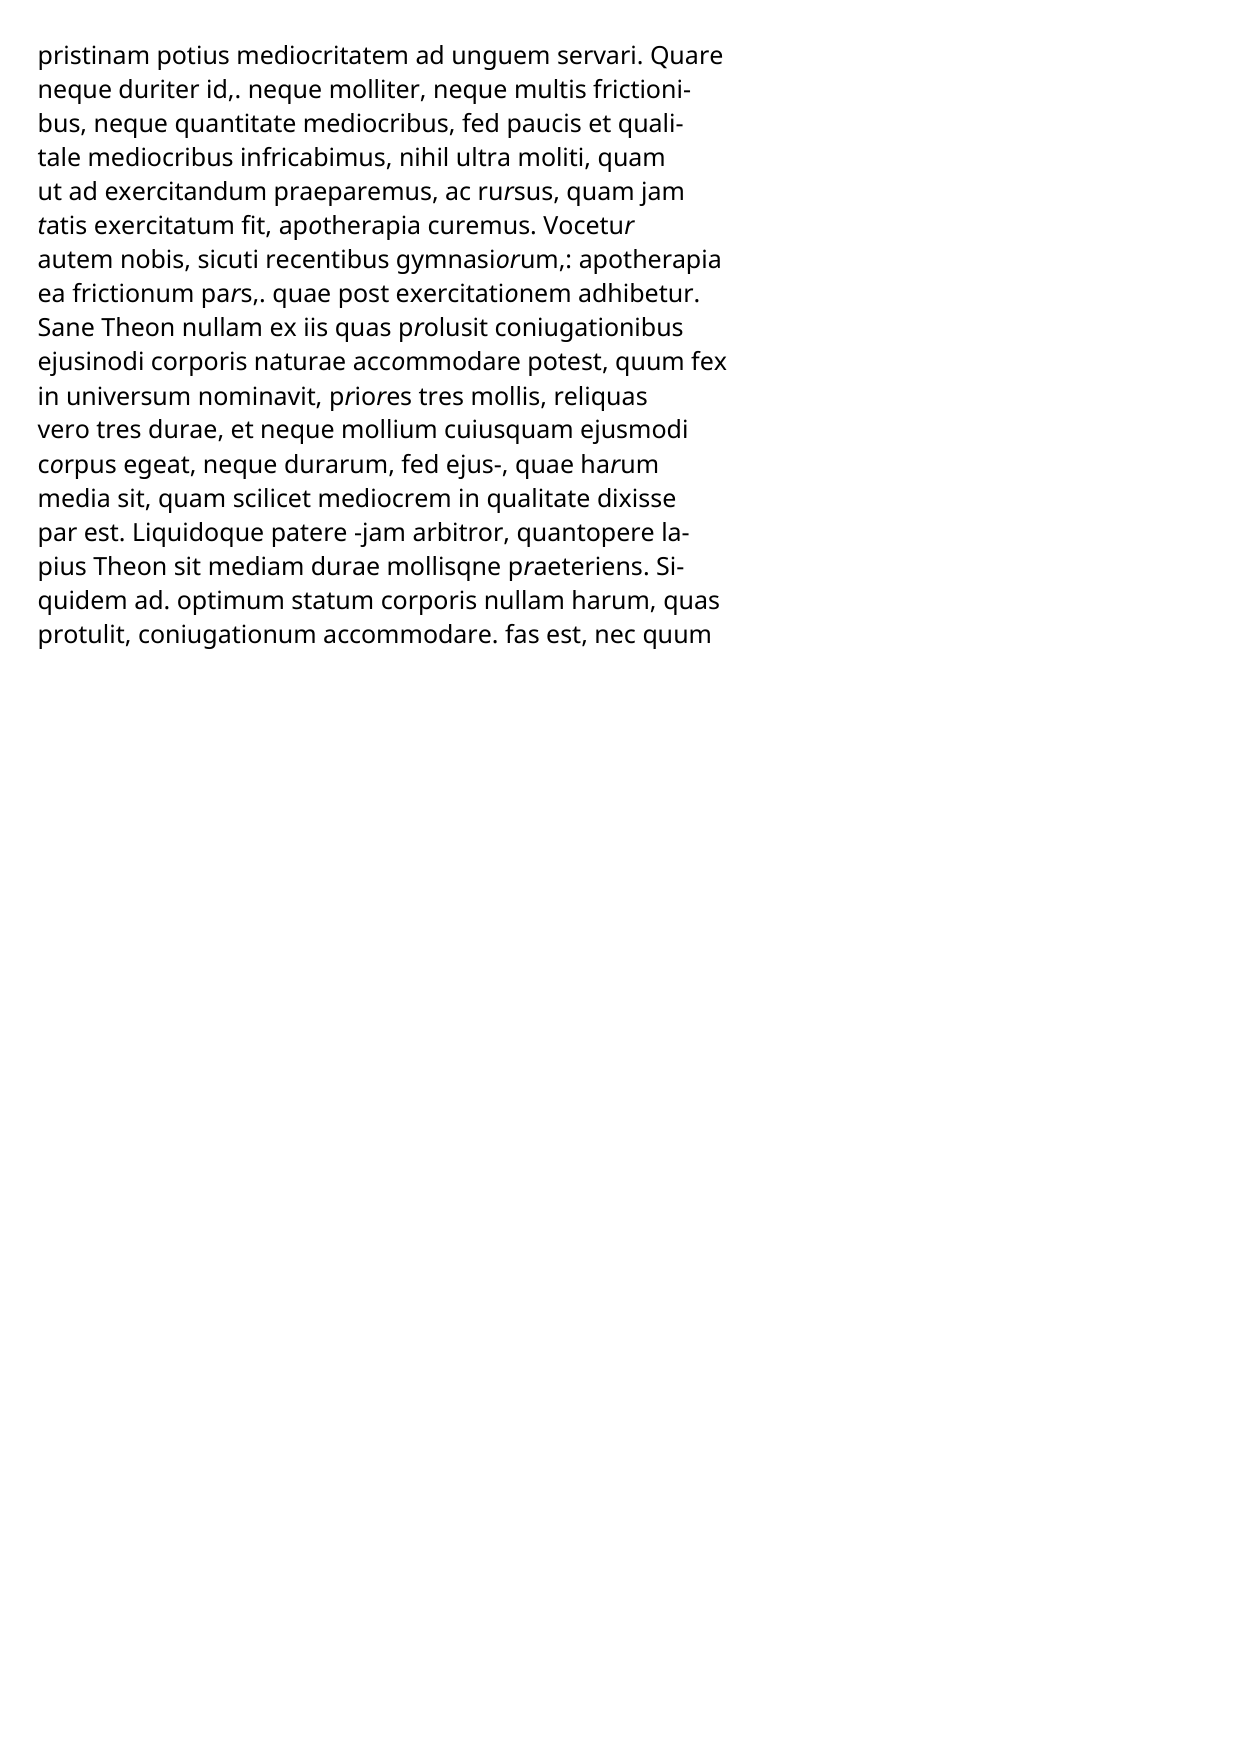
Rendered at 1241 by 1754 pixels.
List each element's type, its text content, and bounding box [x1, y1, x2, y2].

text pristinam potius mediocritatem ad unguem servari. Quare neque duriter id,. neque molliter, neque multis frictioni- bus, neque quantitate mediocribus, fed paucis et quali- tale mediocribus infricabimus, nihil ultra moliti, quam ut ad exercitandum praeparemus, ac rursus, quam jam tatis exercitatum fit, apotherapia curemus. Vocetur autem nobis, sicuti recentibus gymnasiorum,: apotherapia ea frictionum pars,. quae post exercitationem adhibetur. Sane Theon nullam ex iis quas prolusit coniugationibus ejusinodi corporis naturae accommodare potest, quum fex in universum nominavit, priores tres mollis, reliquas vero tres durae, et neque mollium cuiusquam ejusmodi corpus egeat, neque durarum, fed ejus-, quae harum media sit, quam scilicet mediocrem in qualitate dixisse par est. Liquidoque patere -jam arbitror, quantopere la- pius Theon sit mediam durae mollisqne praeteriens. Si- quidem ad. optimum statum corporis nullam harum, quas protulit, coniugationum accommodare. fas est, nec quum [37, 37, 1203, 651]
